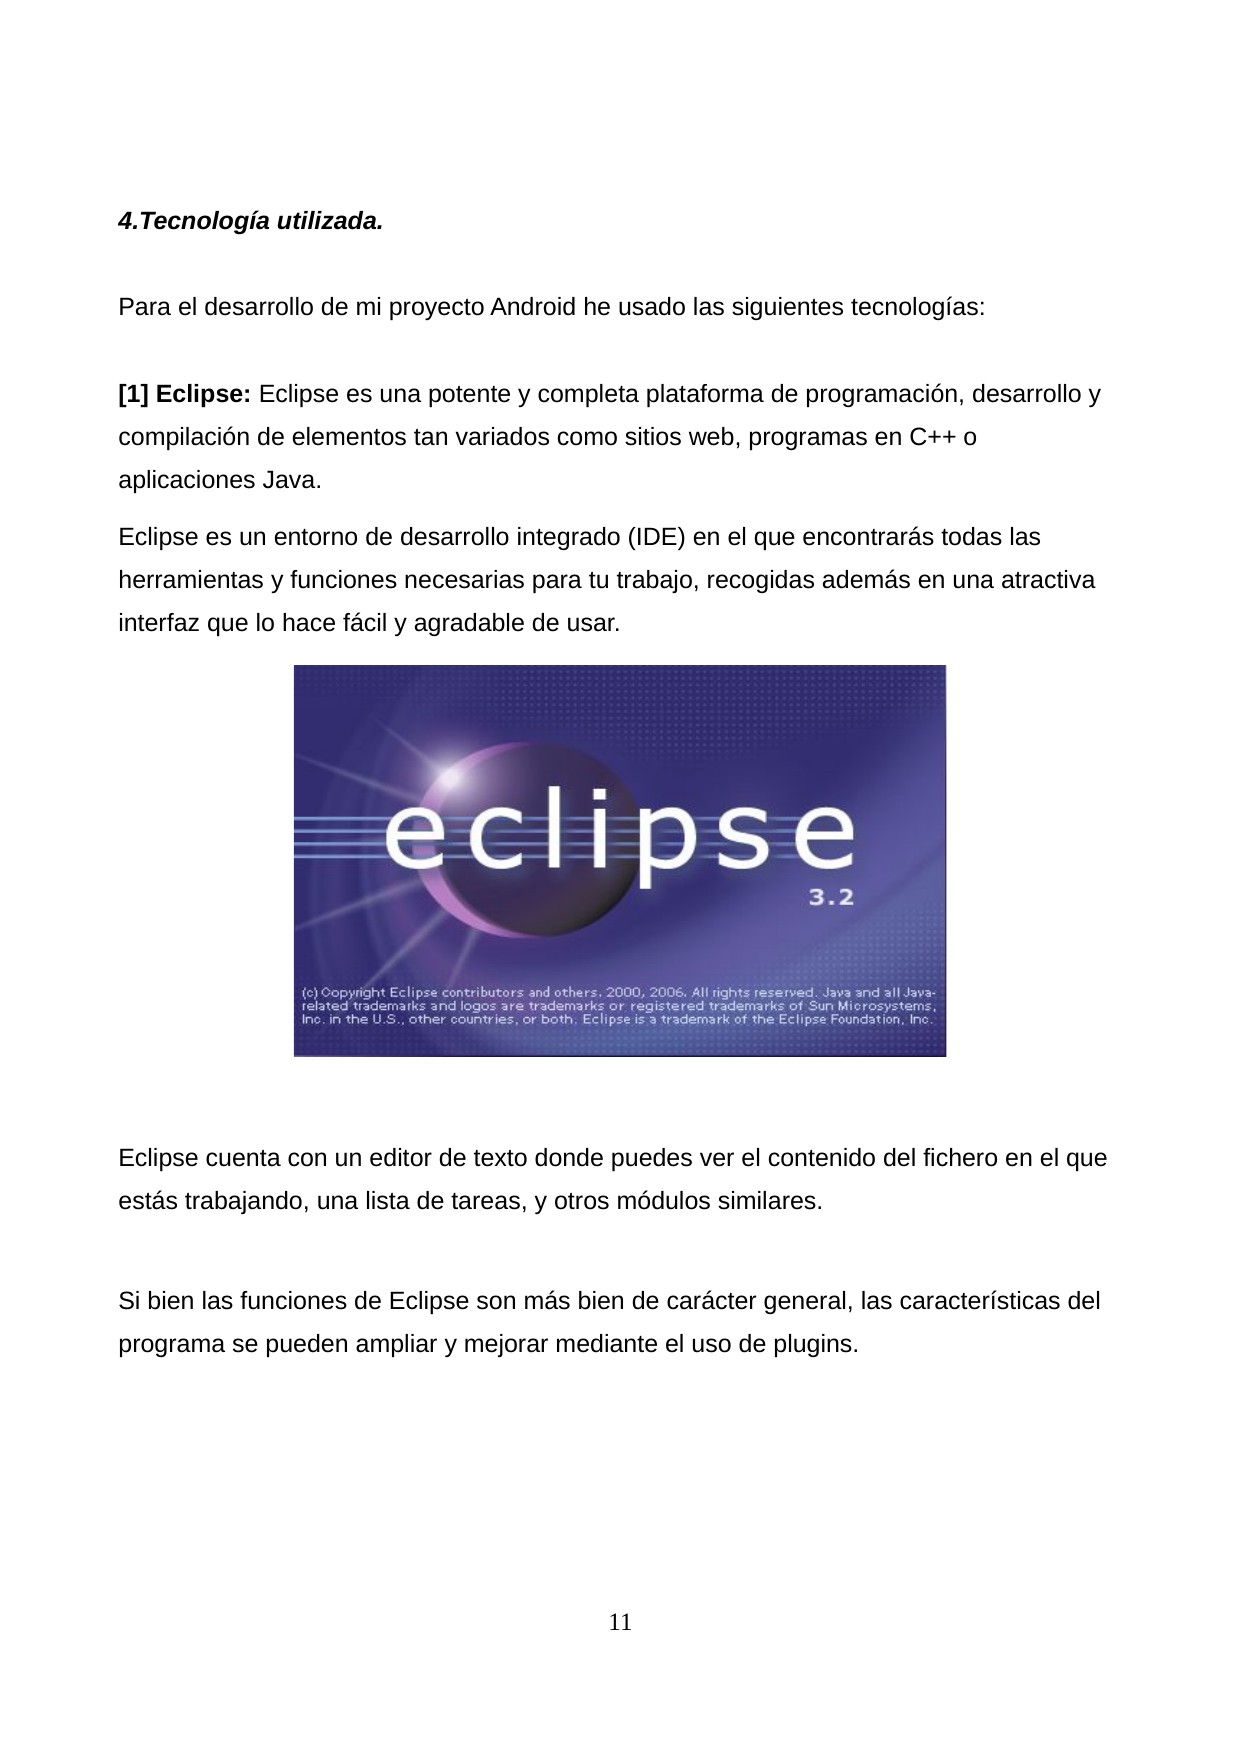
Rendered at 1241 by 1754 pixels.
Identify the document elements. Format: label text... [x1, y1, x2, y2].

text 4.Tecnología utilizada. [118, 206, 1122, 235]
text Eclipse cuenta con un editor de texto donde puedes ver el contenido del fichero en el que estás trabajando, una lista de tareas, y otros módulos similares. [118, 1143, 1122, 1214]
text [1] Eclipse: Eclipse es una potente y completa plataforma de programación, desarrollo y compilación de elementos tan variados como sitios web, programas en C++ o aplicaciones Java. [118, 379, 1122, 494]
text Eclipse es un entorno de desarrollo integrado (IDE) en el que encontrarás todas las herramientas y funciones necesarias para tu trabajo, recogidas además en una atractiva interfaz que lo hace fácil y agradable de usar. [118, 522, 1122, 637]
text Para el desarrollo de mi proyecto Android he usado las siguientes tecnologías: [118, 292, 1122, 321]
picture [293, 665, 947, 1057]
text Si bien las funciones de Eclipse son más bien de carácter general, las características del programa se pueden ampliar y mejorar mediante el uso de plugins. [118, 1286, 1122, 1358]
